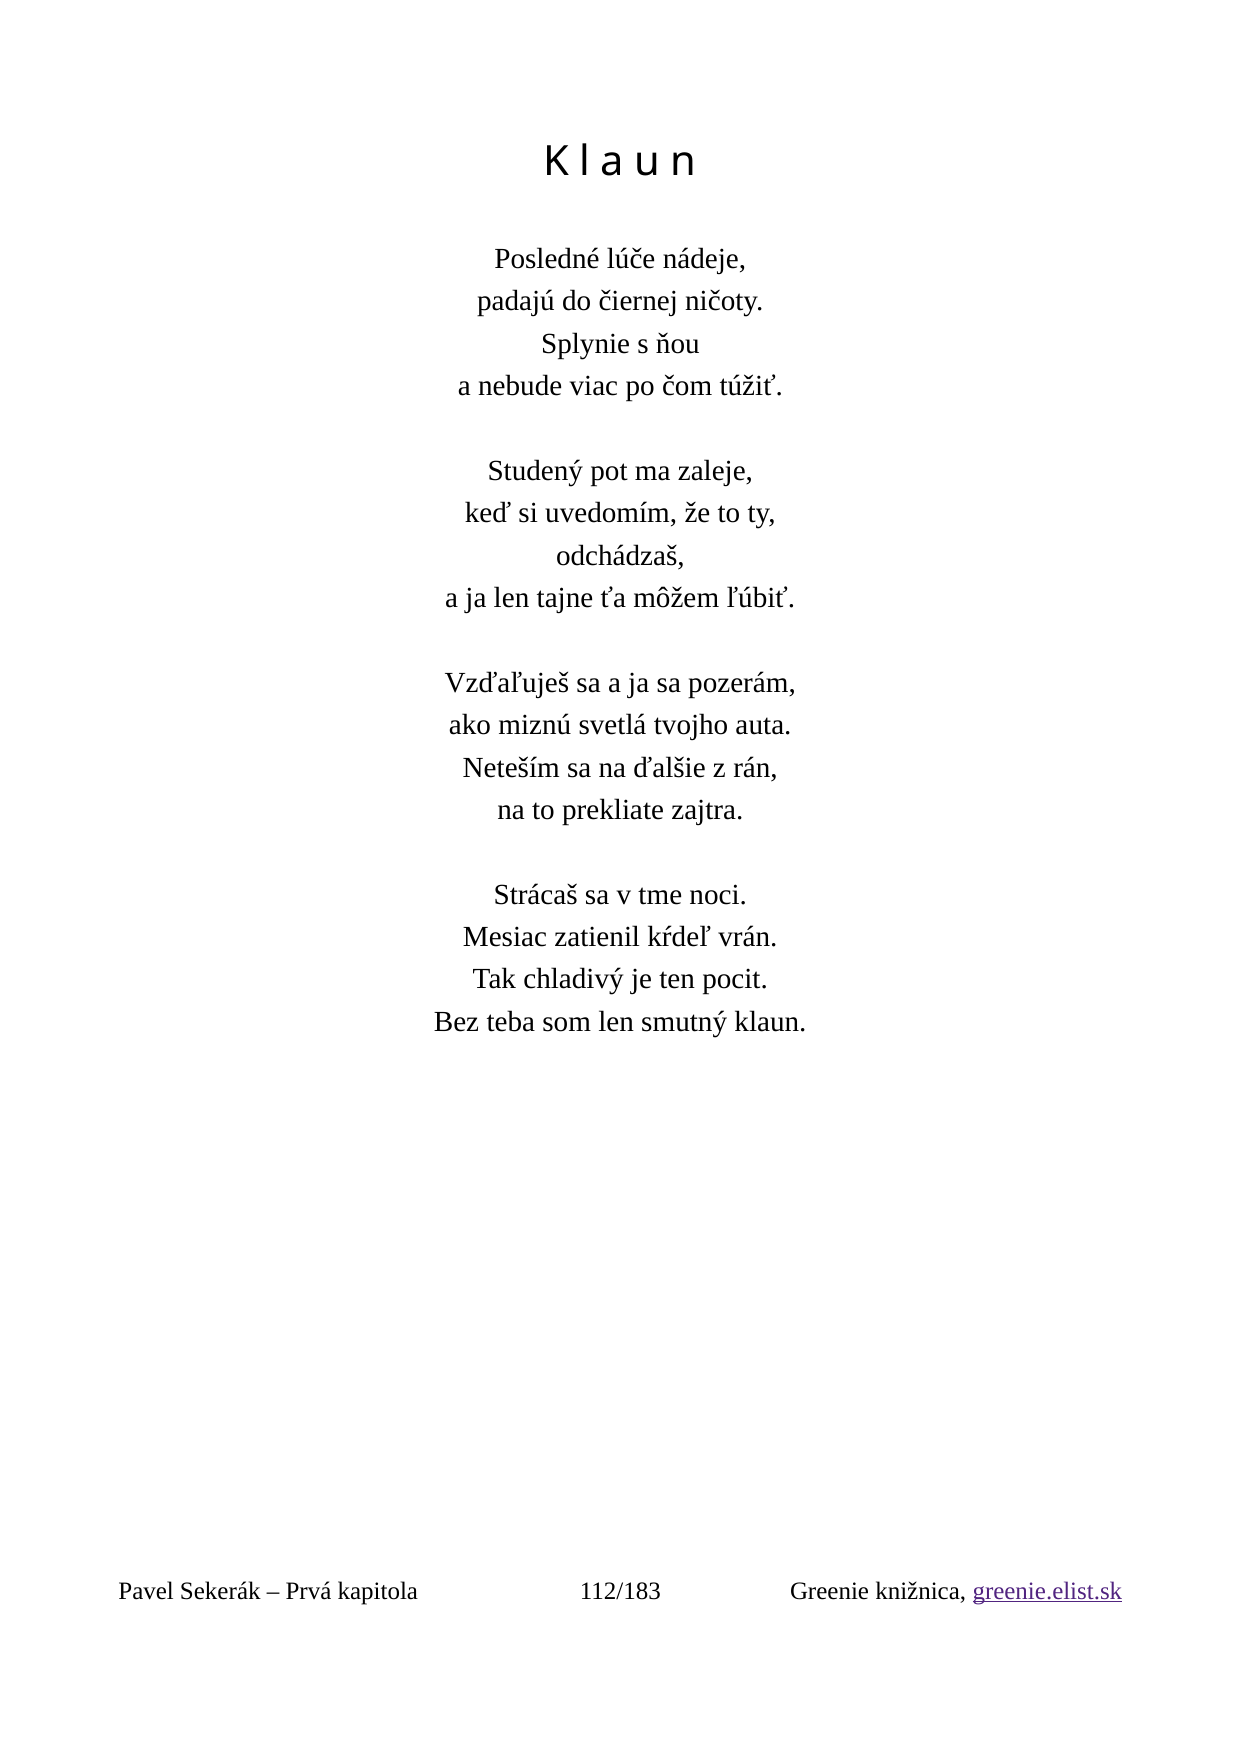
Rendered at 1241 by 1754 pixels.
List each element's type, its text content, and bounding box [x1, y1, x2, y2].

text a nebude viac po čom túžiť. [106, 368, 1134, 402]
text Studený pot ma zaleje, [106, 453, 1134, 486]
text padajú do čiernej ničoty. [106, 283, 1134, 317]
text Neteším sa na ďalšie z rán, [106, 750, 1134, 783]
text Mesiac zatienil kŕdeľ vrán. [106, 919, 1134, 953]
text Strácaš sa v tme noci. [106, 877, 1134, 910]
text a ja len tajne ťa môžem ľúbiť. [106, 580, 1134, 614]
text Tak chladivý je ten pocit. [106, 962, 1134, 995]
subtitle Klaun [106, 131, 1134, 188]
text ako miznú svetlá tvojho auta. [106, 707, 1134, 741]
text odchádzaš, [106, 538, 1134, 571]
text na to prekliate zajtra. [106, 792, 1134, 826]
text keď si uvedomím, že to ty, [106, 495, 1134, 529]
text Bez teba som len smutný klaun. [106, 1004, 1134, 1038]
text Splynie s ňou [106, 326, 1134, 359]
text Vzďaľuješ sa a ja sa pozerám, [106, 665, 1134, 698]
text Posledné lúče nádeje, [106, 241, 1134, 274]
